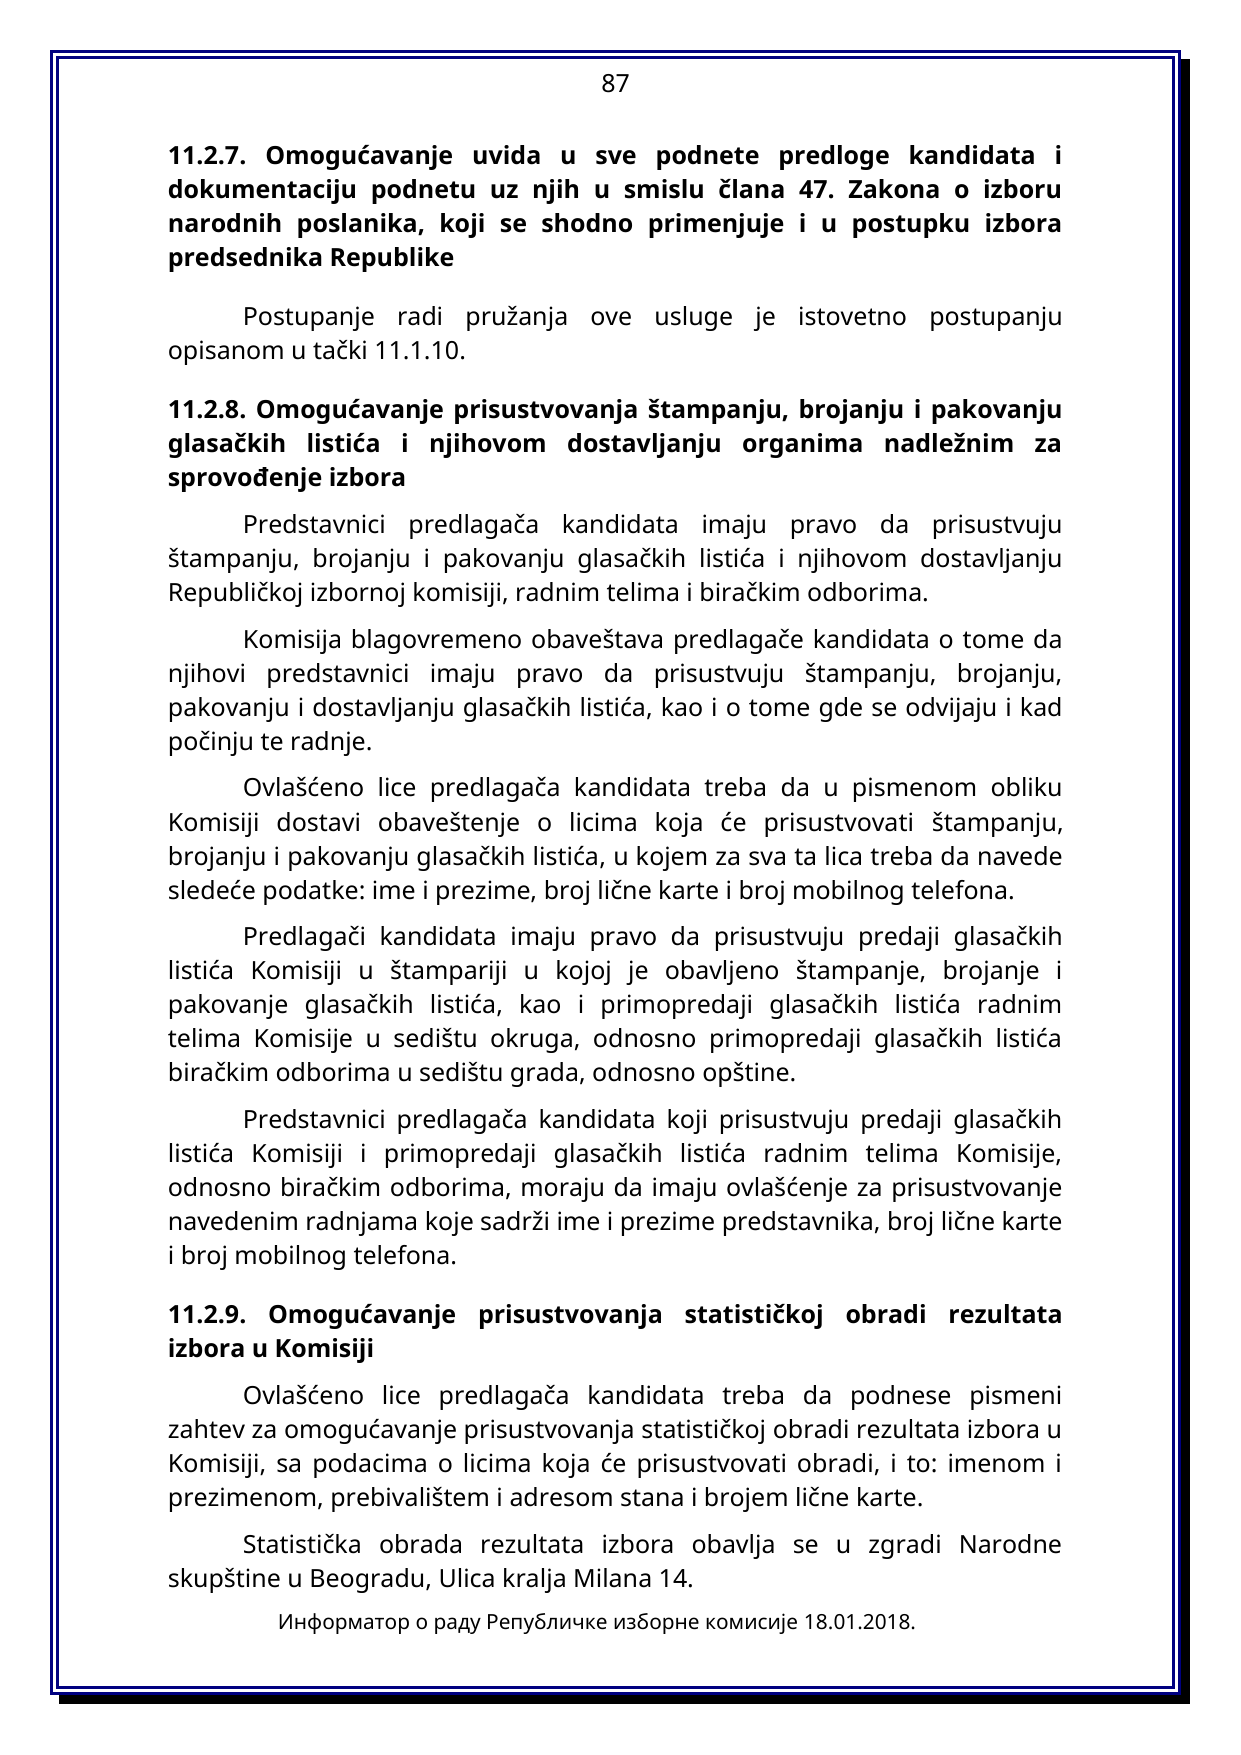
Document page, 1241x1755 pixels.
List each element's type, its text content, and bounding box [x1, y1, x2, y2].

text Predstavnici predlagača kandidata imaju pravo da prisustvuju štampanju, brojanju i pakovanju glasačkih listića i njihovom dostavljanju Republičkoj izbornoj komisiji, radnim telima i biračkim odborima. [168, 507, 1063, 609]
subtitle 11.2.7. Omogućavanje uvida u sve podnete predloge kandidata i dokumentaciju podnetu uz njih u smislu člana 47. Zakona o izboru narodnih poslanika, koji se shodno primenjuje i u postupku izbora predsednika Republike [168, 138, 1063, 274]
text Postupanje radi pružanja ove usluge je istovetno postupanju opisanom u tački 11.1.10. [168, 299, 1063, 367]
subtitle 11.2.8. Omogućavanje prisustvovanja štampanju, brojanju i pakovanju glasačkih listića i njihovom dostavljanju organima nadležnim za sprovođenje izbora [168, 392, 1063, 494]
text Statistička obrada rezultata izbora obavlja se u zgradi Narodne skupštine u Beogradu, Ulica kralja Milana 14. [168, 1526, 1063, 1594]
subtitle 11.2.9. Omogućavanje prisustvovanja statističkoj obradi rezultata izbora u Komisiji [168, 1297, 1063, 1365]
text Ovlašćeno lice predlagača kandidata treba da podnese pismeni zahtev za omogućavanje prisustvovanja statističkoj obradi rezultata izbora u Komisiji, sa podacima o licima koja će prisustvovati obradi, i to: imenom i prezimenom, prebivalištem i adresom stana i brojem lične karte. [168, 1378, 1063, 1514]
text Predstavnici predlagača kandidata koji prisustvuju predaji glasačkih listića Komisiji i primopredaji glasačkih listića radnim telima Komisije, odnosno biračkim odborima, moraju da imaju ovlašćenje za prisustvovanje navedenim radnjama koje sadrži ime i prezime predstavnika, broj lične karte i broj mobilnog telefona. [168, 1102, 1063, 1272]
text Komisija blagovremeno obaveštava predlagače kandidata o tome da njihovi predstavnici imaju pravo da prisustvuju štampanju, brojanju, pakovanju i dostavljanju glasačkih listića, kao i o tome gde se odvijaju i kad počinju te radnje. [168, 621, 1063, 758]
text Ovlašćeno lice predlagača kandidata treba da u pismenom obliku Komisiji dostavi obaveštenje o licima koja će prisustvovati štampanju, brojanju i pakovanju glasačkih listića, u kojem za sva ta lica treba da navede sledeće podatke: ime i prezime, broj lične karte i broj mobilnog telefona. [168, 770, 1063, 906]
text Predlagači kandidata imaju pravo da prisustvuju predaji glasačkih listića Komisiji u štampariji u kojoj je obavljeno štampanje, brojanje i pakovanje glasačkih listića, kao i primopredaji glasačkih listića radnim telima Komisije u sedištu okruga, odnosno primopredaji glasačkih listića biračkim odborima u sedištu grada, odnosno opštine. [168, 919, 1063, 1089]
